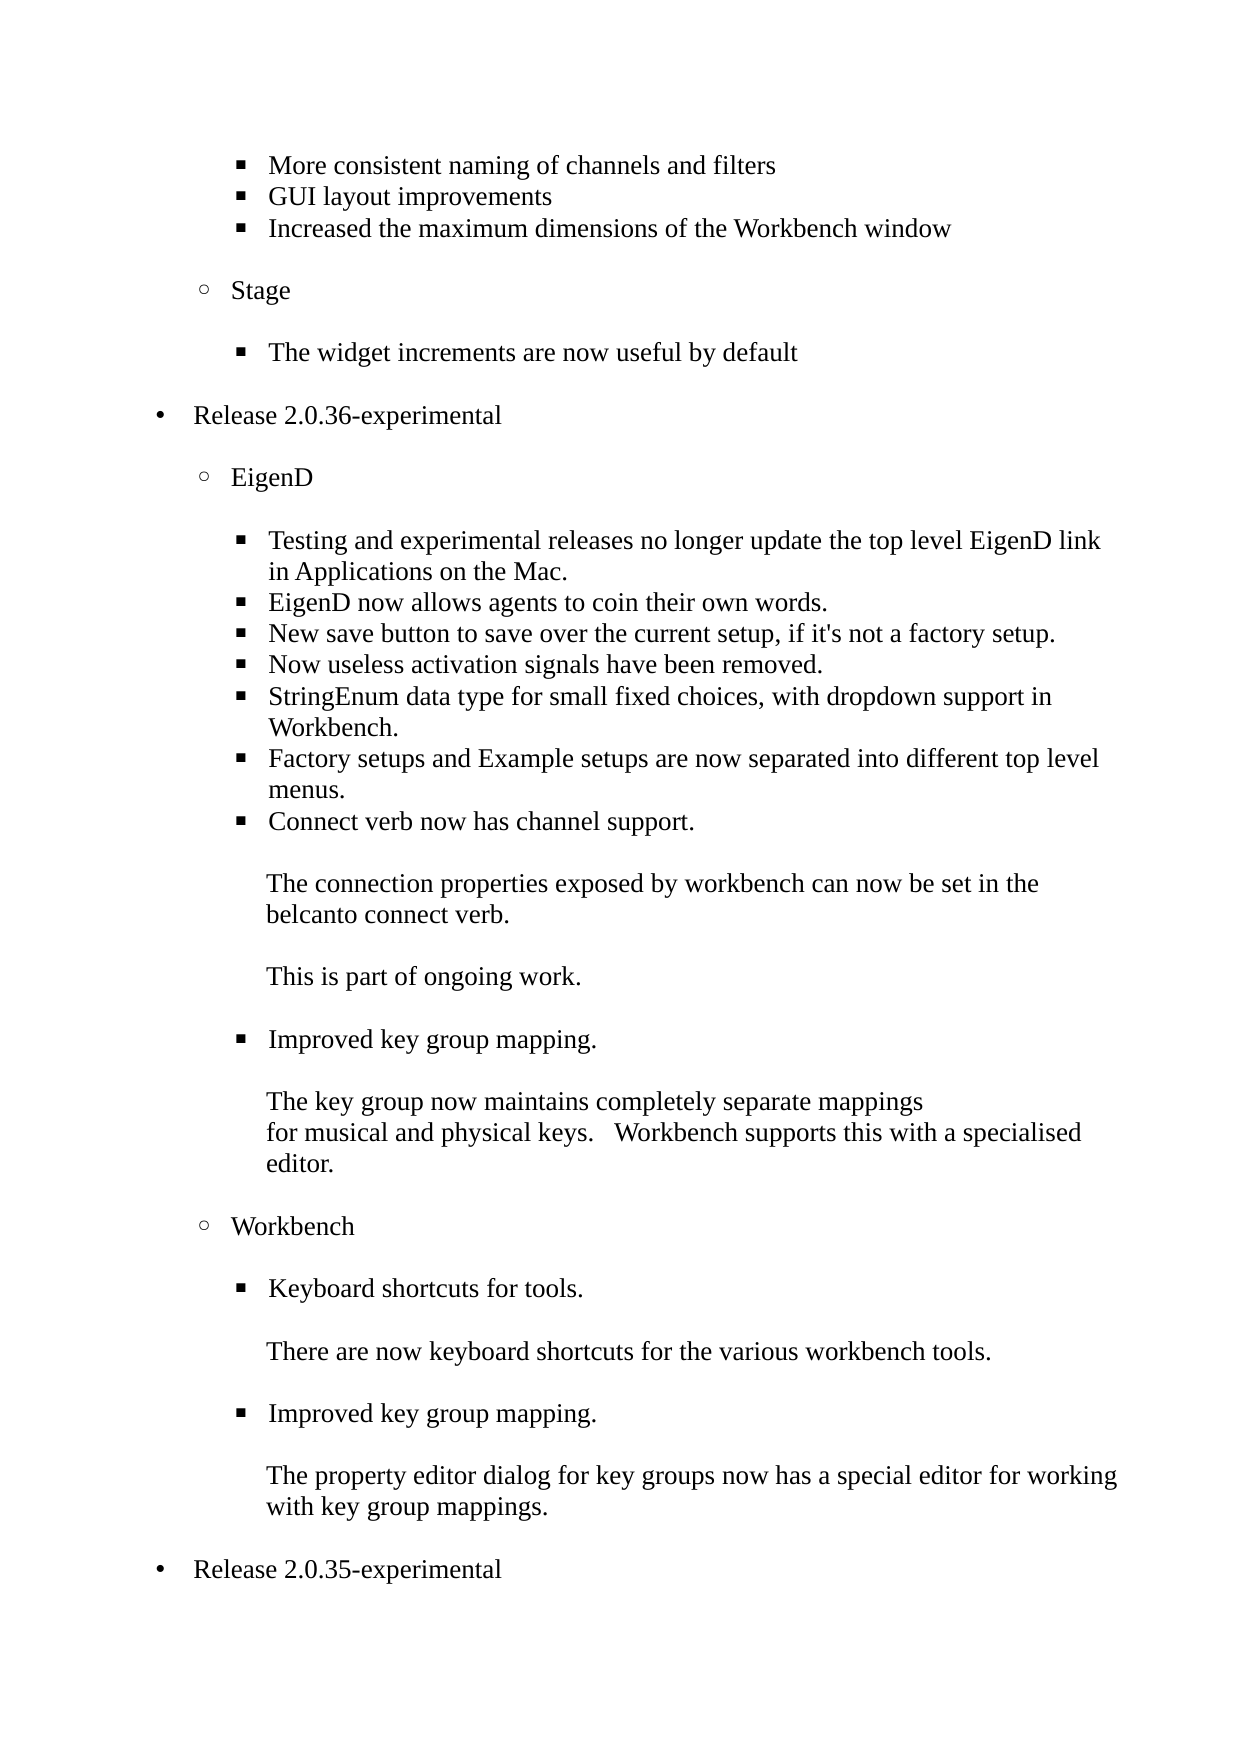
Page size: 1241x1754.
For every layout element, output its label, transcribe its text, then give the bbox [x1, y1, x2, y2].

list Connect verb now has channel support. [231, 805, 1122, 836]
text The property editor dialog for key groups now has a special editor for working with key group mappings. [266, 1459, 1122, 1522]
list GUI layout improvements [231, 181, 1122, 212]
list Release 2.0.35-experimental [156, 1553, 1122, 1584]
list Stage [193, 274, 1122, 305]
list More consistent naming of channels and filters [231, 149, 1122, 181]
list Factory setups and Example setups are now separated into different top level menus. [231, 742, 1122, 805]
list EigenD [193, 461, 1122, 493]
list New save button to save over the current setup, if it's not a factory setup. [231, 617, 1122, 649]
text This is part of ongoing work. [266, 961, 1122, 992]
list Release 2.0.36-experimental [156, 399, 1122, 430]
list Increased the maximum dimensions of the Workbench window [231, 212, 1122, 243]
list Improved key group mapping. [231, 1397, 1122, 1428]
list Keyboard shortcuts for tools. [231, 1272, 1122, 1303]
text There are now keyboard shortcuts for the various workbench tools. [266, 1334, 1122, 1366]
list Improved key group mapping. [231, 1023, 1122, 1054]
text The key group now maintains completely separate mappings [266, 1085, 1122, 1116]
text for musical and physical keys. Workbench supports this with a specialised editor. [266, 1116, 1122, 1179]
list EigenD now allows agents to coin their own words. [231, 586, 1122, 617]
text The connection properties exposed by workbench can now be set in the belcanto connect verb. [266, 867, 1122, 929]
list The widget increments are now useful by default [231, 337, 1122, 368]
list StringEnum data type for small fixed choices, with dropdown support in Workbench. [231, 680, 1122, 742]
list Testing and experimental releases no longer update the top level EigenD link in Applications on the Mac. [231, 524, 1122, 586]
list Workbench [193, 1210, 1122, 1241]
list Now useless activation signals have been removed. [231, 649, 1122, 680]
